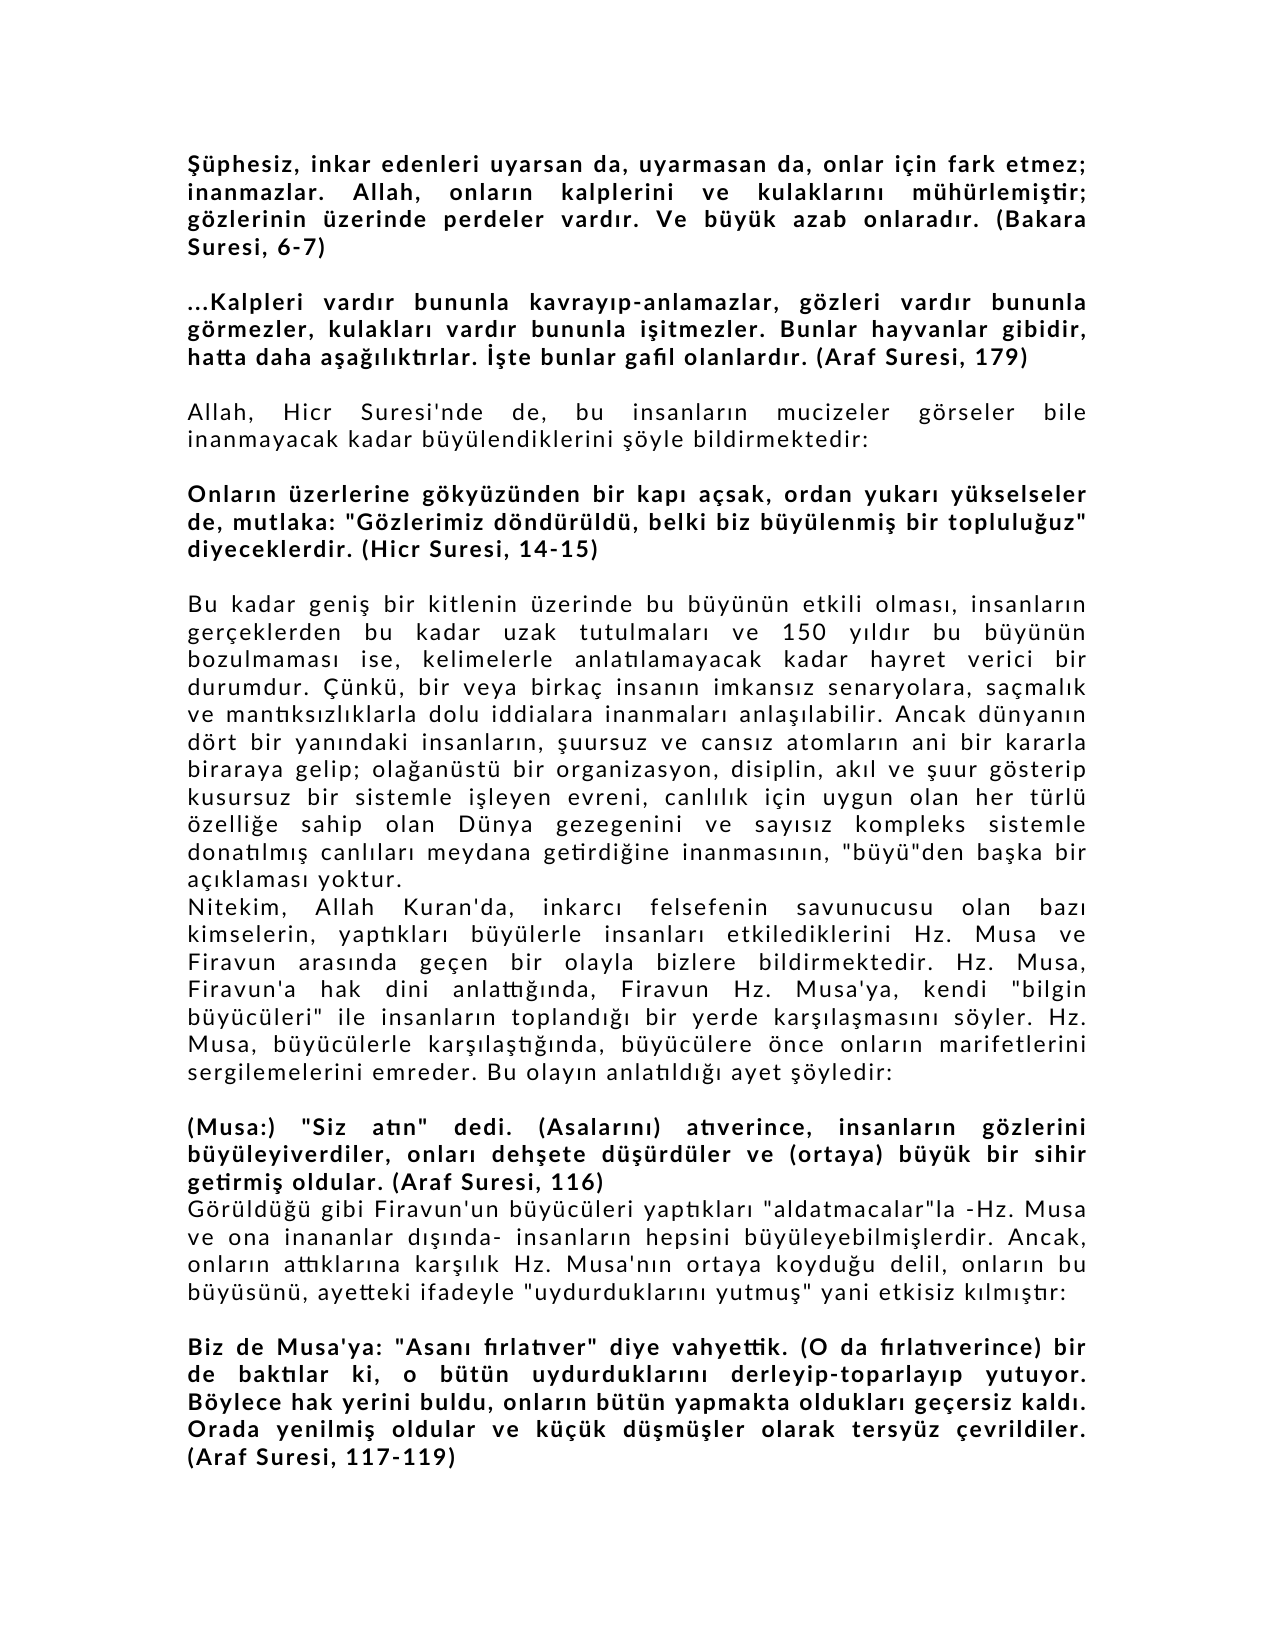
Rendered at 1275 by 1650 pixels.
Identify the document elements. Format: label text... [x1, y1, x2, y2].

text Allah, Hicr Suresi'nde de, bu insanların mucizeler görseler bile inanmayacak kadar büyülendiklerini şöyle bildirmektedir: [187, 397, 1087, 452]
text Görüldüğü gibi Firavun'un büyücüleri yaptıkları "aldatmacalar"la -Hz. Musa ve ona inananlar dışında- insanların hepsini büyüleyebilmişlerdir. Ancak, onların attıklarına karşılık Hz. Musa'nın ortaya koyduğu delil, onların bu büyüsünü, ayetteki ifadeyle "uydurduklarını yutmuş" yani etkisiz kılmıştır: [187, 1195, 1087, 1305]
text Şüphesiz, inkar edenleri uyarsan da, uyarmasan da, onlar için fark etmez; inanmazlar. Allah, onların kalplerini ve kulaklarını mühürlemiştir; gözlerinin üzerinde perdeler vardır. Ve büyük azab onlaradır. (Bakara Suresi, 6-7) [187, 150, 1087, 260]
text ...Kalpleri vardır bununla kavrayıp-anlamazlar, gözleri vardır bununla görmezler, kulakları vardır bununla işitmezler. Bunlar hayvanlar gibidir, hatta daha aşağılıktırlar. İşte bunlar gafil olanlardır. (Araf Suresi, 179) [187, 287, 1087, 370]
text (Musa:) "Siz atın" dedi. (Asalarını) atıverince, insanların gözlerini büyüleyiverdiler, onları dehşete düşürdüler ve (ortaya) büyük bir sihir getirmiş oldular. (Araf Suresi, 116) [187, 1112, 1087, 1195]
text Biz de Musa'ya: "Asanı fırlatıver" diye vahyettik. (O da fırlatıverince) bir de baktılar ki, o bütün uydurduklarını derleyip-toparlayıp yutuyor. Böylece hak yerini buldu, onların bütün yapmakta oldukları geçersiz kaldı. Orada yenilmiş oldular ve küçük düşmüşler olarak tersyüz çevrildiler. (Araf Suresi, 117-119) [187, 1332, 1087, 1470]
text Onların üzerlerine gökyüzünden bir kapı açsak, ordan yukarı yükselseler de, mutlaka: "Gözlerimiz döndürüldü, belki biz büyülenmiş bir topluluğuz" diyeceklerdir. (Hicr Suresi, 14-15) [187, 480, 1087, 562]
text Nitekim, Allah Kuran'da, inkarcı felsefenin savunucusu olan bazı kimselerin, yaptıkları büyülerle insanları etkilediklerini Hz. Musa ve Firavun arasında geçen bir olayla bizlere bildirmektedir. Hz. Musa, Firavun'a hak dini anlattığında, Firavun Hz. Musa'ya, kendi "bilgin büyücüleri" ile insanların toplandığı bir yerde karşılaşmasını söyler. Hz. Musa, büyücülerle karşılaştığında, büyücülere önce onların marifetlerini sergilemelerini emreder. Bu olayın anlatıldığı ayet şöyledir: [187, 892, 1087, 1085]
text Bu kadar geniş bir kitlenin üzerinde bu büyünün etkili olması, insanların gerçeklerden bu kadar uzak tutulmaları ve 150 yıldır bu büyünün bozulmaması ise, kelimelerle anlatılamayacak kadar hayret verici bir durumdur. Çünkü, bir veya birkaç insanın imkansız senaryolara, saçmalık ve mantıksızlıklarla dolu iddialara inanmaları anlaşılabilir. Ancak dünyanın dört bir yanındaki insanların, şuursuz ve cansız atomların ani bir kararla biraraya gelip; olağanüstü bir organizasyon, disiplin, akıl ve şuur gösterip kusursuz bir sistemle işleyen evreni, canlılık için uygun olan her türlü özelliğe sahip olan Dünya gezegenini ve sayısız kompleks sistemle donatılmış canlıları meydana getirdiğine inanmasının, "büyü"den başka bir açıklaması yoktur. [187, 590, 1087, 892]
